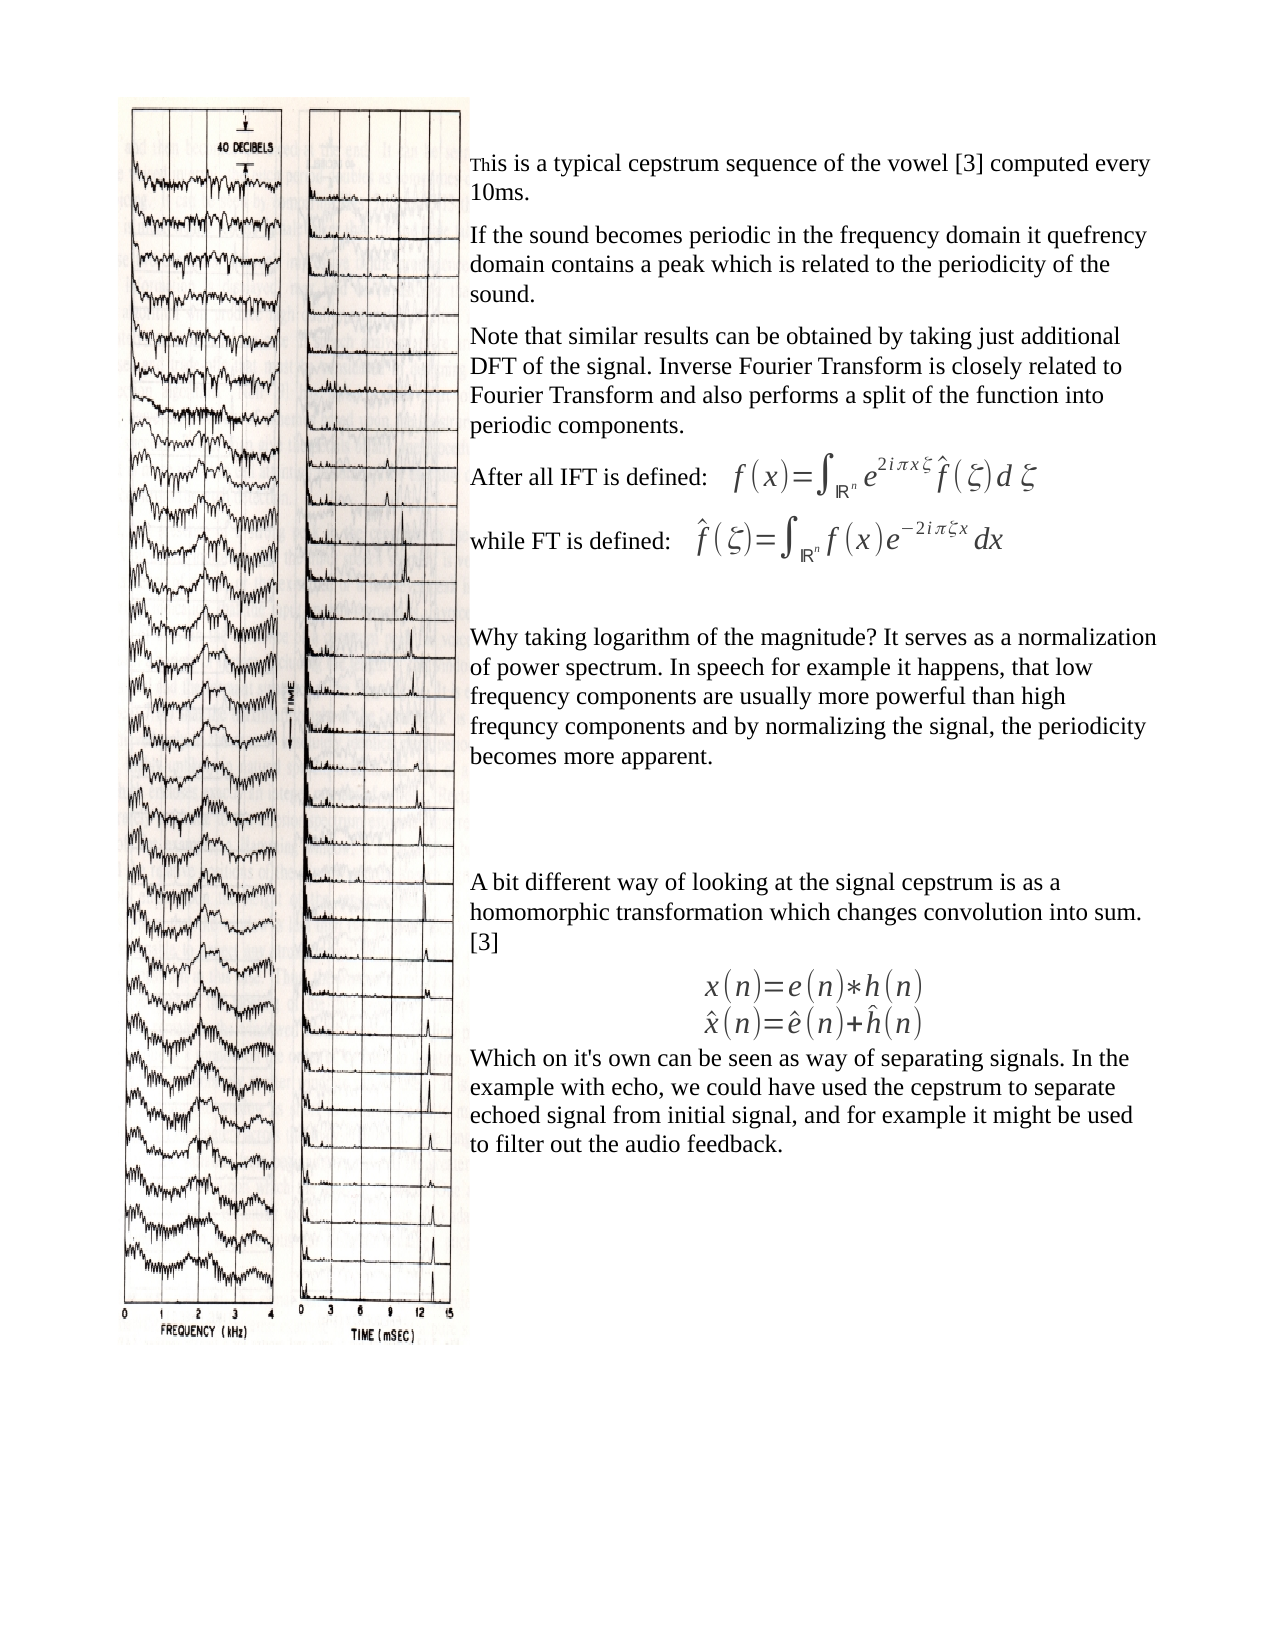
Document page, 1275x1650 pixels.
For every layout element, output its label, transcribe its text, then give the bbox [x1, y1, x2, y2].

text Why taking logarithm of the magnitude? It serves as a normalization of power spectrum. In speech for example it happens, that low frequency components are usually more powerful than high frequncy components and by normalizing the signal, the periodicity becomes more apparent. [470, 621, 1157, 769]
text This is a typical cepstrum sequence of the vowel [3] computed every 10ms. [470, 147, 1157, 206]
text Note that similar results can be obtained by taking just additional DFT of the signal. Inverse Fourier Transform is closely related to Fourier Transform and also performs a split of the function into periodic components. [470, 320, 1157, 439]
text Which on it's own can be seen as way of separating signals. In the example with echo, we could have used the cepstrum to separate echoed signal from initial signal, and for example it might be used to filter out the audio feedback. [470, 1043, 1157, 1158]
text If the sound becomes periodic in the frequency domain it quefrency domain contains a peak which is related to the periodicity of the sound. [470, 219, 1157, 308]
text while FT is defined: [470, 515, 1157, 566]
text After all IFT is defined: [470, 452, 1157, 503]
picture [117, 97, 470, 1345]
text A bit different way of looking at the signal cepstrum is as a homomorphic transformation which changes convolution into sum. [3] [470, 866, 1157, 955]
